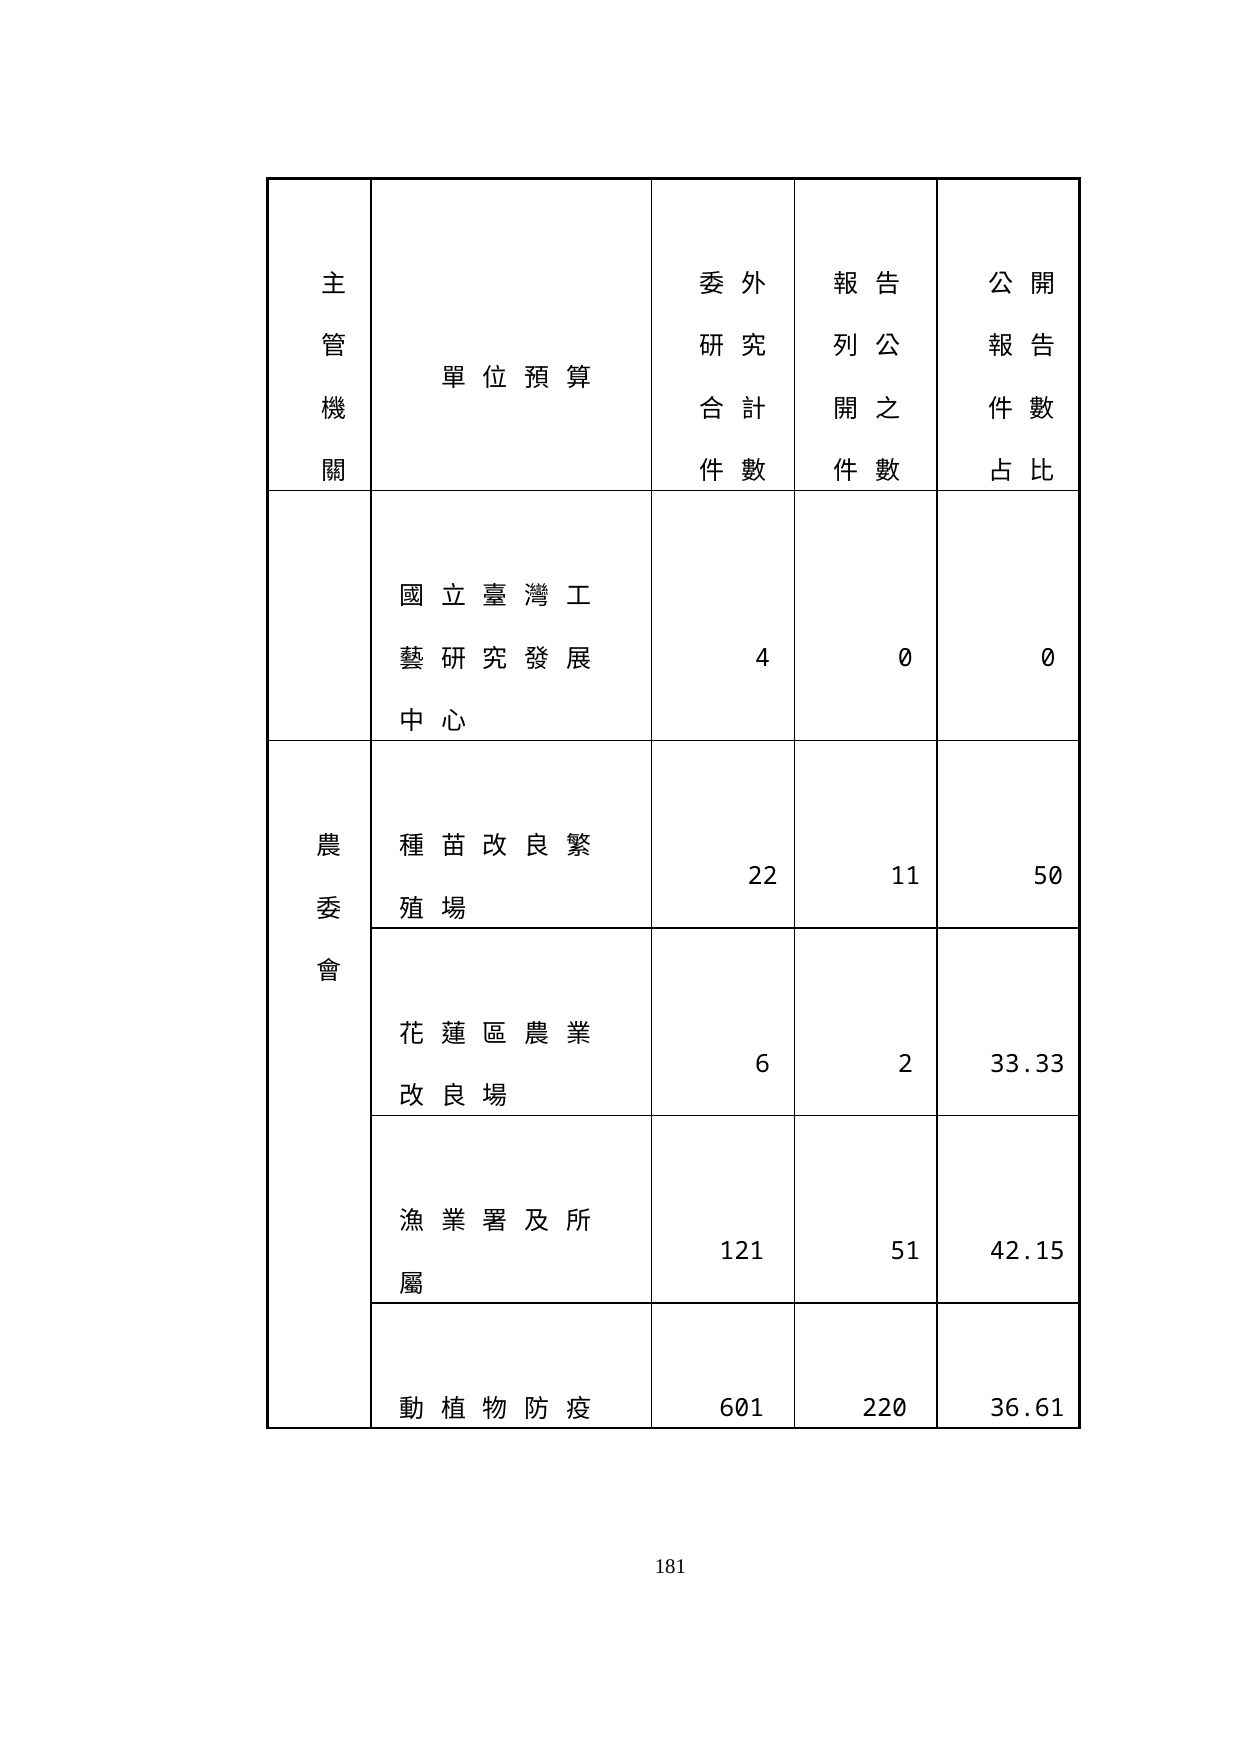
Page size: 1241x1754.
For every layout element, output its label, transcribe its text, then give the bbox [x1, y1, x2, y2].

table_cell 漁業署及所屬 [372, 1116, 651, 1302]
table_cell 51 [795, 1116, 936, 1302]
table_cell 0 [795, 491, 936, 740]
table_cell 動植物防疫 [372, 1304, 651, 1427]
table_cell 601 [652, 1304, 794, 1427]
table_cell 花蓮區農業改良場 [372, 929, 651, 1115]
table_header 報告列公開之件數 [795, 180, 936, 490]
table_header 委外研究合計件數 [652, 180, 794, 490]
table_cell 國立臺灣工藝研究發展中心 [372, 491, 651, 740]
table_cell 33.33 [938, 929, 1078, 1115]
table_cell 4 [652, 491, 794, 740]
table_cell 36.61 [938, 1304, 1078, 1427]
table_header 主管 機關 [269, 180, 370, 490]
table_cell 11 [795, 741, 936, 927]
table_cell 0 [938, 491, 1078, 740]
table_header 公開報告件數占比 [938, 180, 1078, 490]
table_cell 農委會 [269, 741, 370, 1427]
table_cell [269, 491, 370, 740]
table_cell 22 [652, 741, 794, 927]
table_cell 121 [652, 1116, 794, 1302]
table_cell 種苗改良繁殖場 [372, 741, 651, 927]
table_header 單位預算 [372, 180, 651, 490]
table_cell 6 [652, 929, 794, 1115]
table_cell 2 [795, 929, 936, 1115]
table_cell 50 [938, 741, 1078, 927]
table_cell 220 [795, 1304, 936, 1427]
table_cell 42.15 [938, 1116, 1078, 1302]
